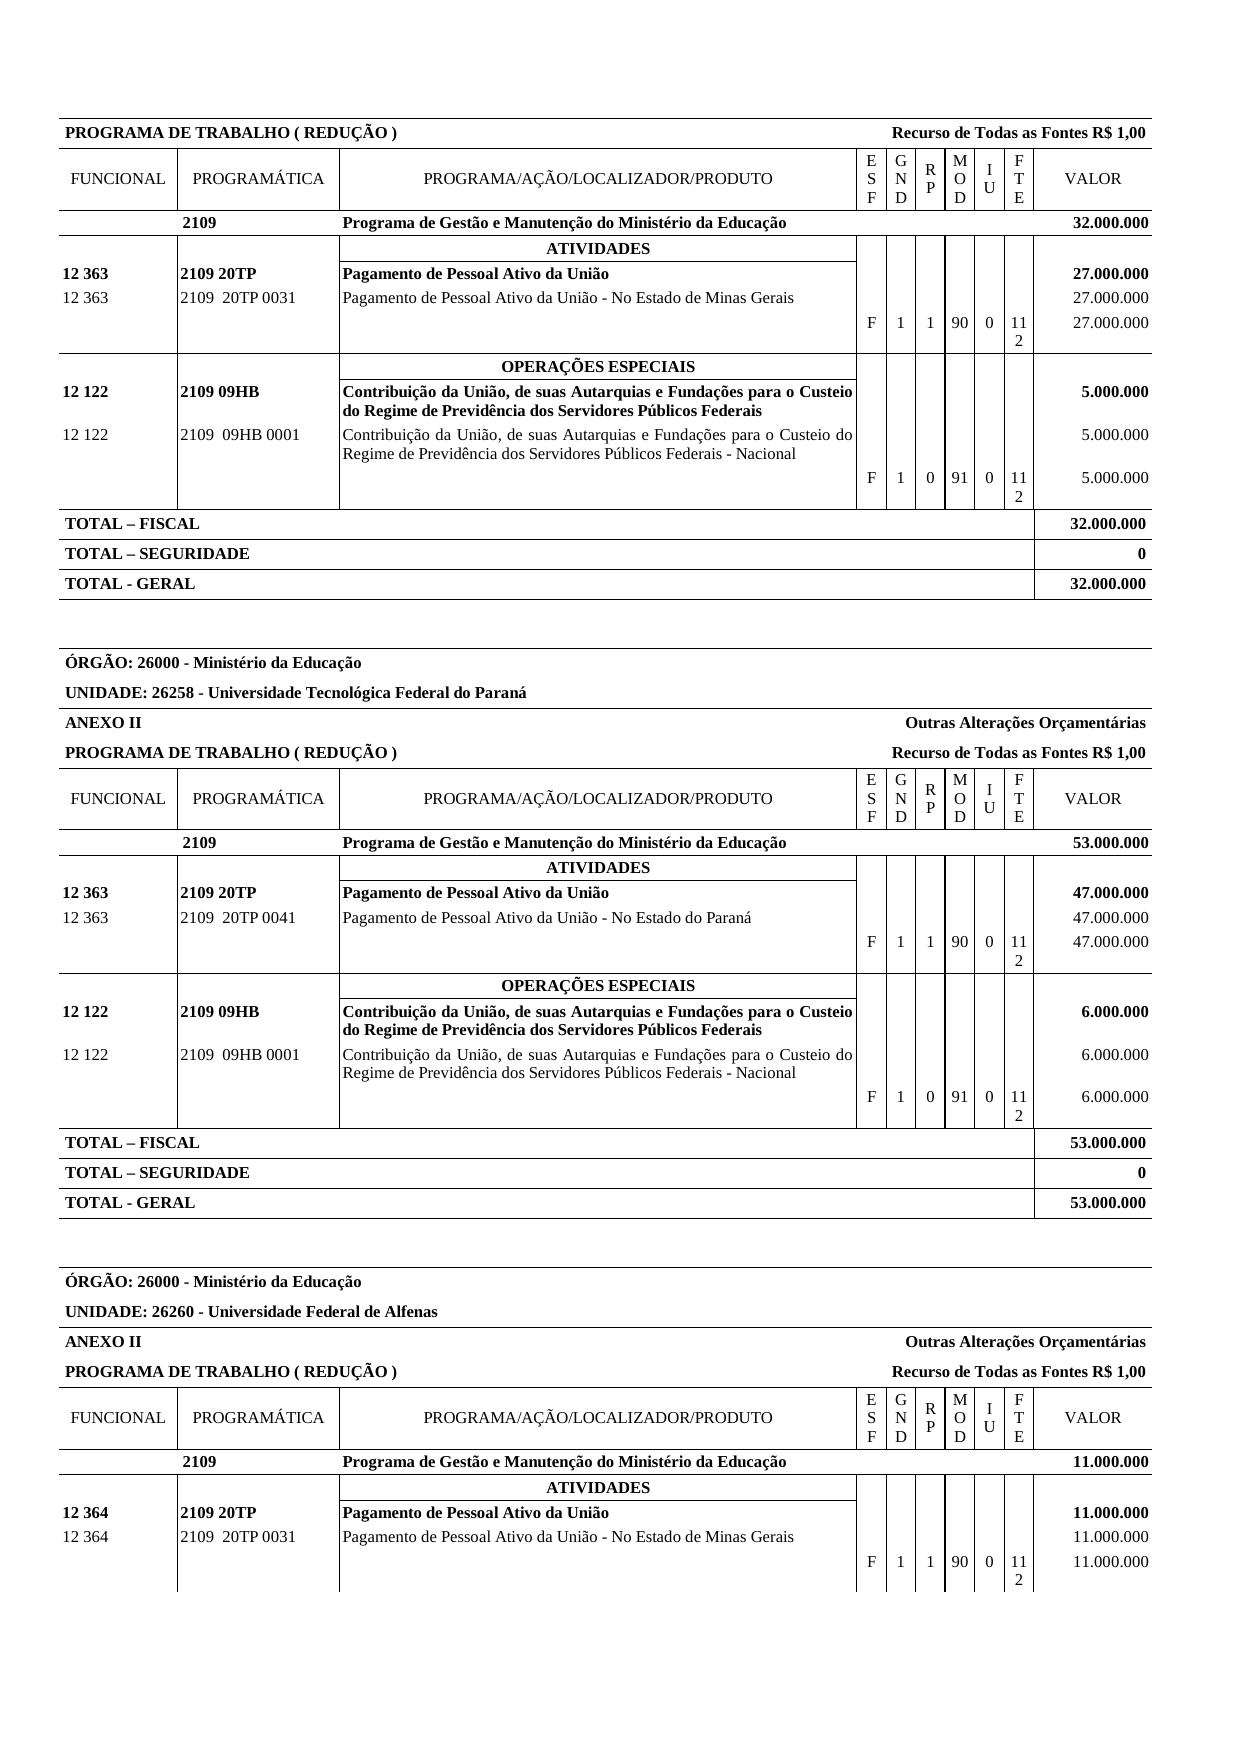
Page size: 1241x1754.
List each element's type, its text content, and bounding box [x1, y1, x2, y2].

table_cell 12 364 [59, 1500, 177, 1525]
table_cell M O D [946, 1388, 974, 1449]
table_cell R P [916, 1388, 944, 1449]
table_cell 2109 09HB 0001 [178, 1042, 339, 1085]
table_cell 112 [1005, 466, 1033, 508]
table_cell 2109 [59, 211, 339, 235]
table_cell 0 [975, 466, 1004, 508]
table_cell FUNCIONAL [59, 149, 177, 210]
table_cell 12 122 [59, 423, 177, 466]
table_cell [916, 856, 944, 880]
table_cell [887, 1042, 915, 1085]
table_cell F [857, 466, 886, 508]
table_cell Pagamento de Pessoal Ativo da União [340, 881, 856, 905]
table_cell 90 [946, 1549, 974, 1592]
table_cell [1005, 379, 1033, 423]
table_cell [887, 423, 915, 466]
table_cell [59, 236, 177, 261]
table_cell [857, 354, 886, 379]
table_cell [1005, 1500, 1033, 1525]
table_cell TOTAL - GERAL [59, 1189, 1034, 1218]
table_cell Programa de Gestão e Manutenção do Ministério da Educação [340, 211, 1034, 235]
table_cell [916, 998, 944, 1042]
table_cell PROGRAMA DE TRABALHO ( REDUÇÃO ) [59, 119, 856, 148]
table_cell [946, 379, 974, 423]
table_cell TOTAL – SEGURIDADE [59, 540, 1034, 569]
table_cell 6.000.000 [1034, 1085, 1152, 1128]
table_cell [975, 379, 1004, 423]
table_cell [178, 354, 339, 379]
table_cell F [857, 310, 886, 353]
table_cell 0 [1035, 1159, 1152, 1188]
table_cell [887, 236, 915, 261]
table_cell 12 122 [59, 379, 177, 423]
table_cell [887, 880, 915, 905]
table_cell PROGRAMA DE TRABALHO ( REDUÇÃO ) [59, 738, 856, 768]
table_cell [975, 1525, 1004, 1549]
table_cell [975, 286, 1004, 310]
table_cell [857, 1475, 886, 1499]
table_cell PROGRAMÁTICA [178, 769, 339, 829]
table_cell [1005, 354, 1033, 379]
table_cell 6.000.000 [1034, 998, 1152, 1042]
table_cell [975, 1500, 1004, 1525]
table_cell [916, 880, 944, 905]
table_cell 12 122 [59, 1042, 177, 1085]
table_cell M O D [946, 149, 974, 210]
table_cell [1034, 1475, 1152, 1499]
table_cell 6.000.000 [1034, 1042, 1152, 1085]
table_cell [178, 236, 339, 261]
table_cell 1 [916, 310, 944, 353]
table_cell 91 [946, 466, 974, 508]
table_cell [857, 880, 886, 905]
table_cell 90 [946, 310, 974, 353]
table_cell [1034, 856, 1152, 880]
table_cell [1005, 1042, 1033, 1085]
table_cell 2109 20TP [178, 1500, 339, 1525]
table_cell Outras Alterações Orçamentárias [856, 709, 1152, 738]
table_cell 2109 20TP [178, 261, 339, 286]
table_cell Operações Especiais [340, 354, 856, 379]
table_cell FUNCIONAL [59, 769, 177, 829]
table_cell [1034, 974, 1152, 998]
table_cell Operações Especiais [340, 974, 856, 998]
table_cell Pagamento de Pessoal Ativo da União - No Estado de Minas Gerais [340, 1525, 856, 1549]
table_cell I U [975, 769, 1004, 829]
table_cell [856, 1297, 1152, 1327]
table_cell 11.000.000 [1034, 1525, 1152, 1549]
table_cell F T E [1005, 769, 1033, 829]
table_cell 2109 [59, 830, 339, 854]
table_cell [1034, 354, 1152, 379]
table_cell G N D [887, 149, 915, 210]
table_cell ANEXO II [59, 1328, 856, 1357]
table_cell 12 363 [59, 261, 177, 286]
table_cell 27.000.000 [1034, 310, 1152, 353]
table_cell 53.000.000 [1034, 830, 1152, 854]
table_cell [887, 354, 915, 379]
table_cell 11.000.000 [1034, 1500, 1152, 1525]
table_cell R P [916, 769, 944, 829]
table_cell M O D [946, 769, 974, 829]
table_cell [946, 905, 974, 930]
table_cell [916, 286, 944, 310]
table_cell 1 [887, 466, 915, 508]
table_cell [59, 1085, 177, 1128]
table_cell [340, 1085, 856, 1128]
table_cell [887, 286, 915, 310]
table_cell [946, 1042, 974, 1085]
table_cell [916, 1042, 944, 1085]
table_cell [857, 379, 886, 423]
table_cell [887, 1475, 915, 1499]
table_cell Pagamento de Pessoal Ativo da União - No Estado de Minas Gerais [340, 286, 856, 310]
table_cell 32.000.000 [1034, 211, 1152, 235]
table_cell [59, 856, 177, 880]
table_cell TOTAL – FISCAL [59, 510, 1034, 538]
table_cell 32.000.000 [1035, 570, 1152, 599]
table_cell 1 [916, 930, 944, 973]
table_cell [857, 236, 886, 261]
table_cell F [857, 930, 886, 973]
table_cell Contribuição da União, de suas Autarquias e Fundações para o Custeio do Regime de Previdência dos Servidores Públicos Federais - Nacional [340, 423, 856, 466]
table_cell [946, 286, 974, 310]
table_cell [178, 1475, 339, 1499]
table_cell Pagamento de Pessoal Ativo da União [340, 1501, 856, 1525]
table_cell [1034, 600, 1152, 647]
table_cell [178, 974, 339, 998]
table_cell [887, 998, 915, 1042]
table_cell Contribuição da União, de suas Autarquias e Fundações para o Custeio do Regime de Previdência dos Servidores Públicos Federais [340, 999, 856, 1042]
table_cell [857, 856, 886, 880]
table_cell 112 [1005, 310, 1033, 353]
table_cell [178, 856, 339, 880]
table_cell 1 [887, 930, 915, 973]
table_cell Atividades [340, 236, 856, 261]
table_cell [1005, 286, 1033, 310]
table_cell 12 363 [59, 905, 177, 930]
table_cell 47.000.000 [1034, 880, 1152, 905]
table_cell 5.000.000 [1034, 379, 1152, 423]
table_cell PROGRAMA DE TRABALHO ( REDUÇÃO ) [59, 1357, 856, 1387]
table_cell [946, 423, 974, 466]
table_cell PROGRAMÁTICA [178, 149, 339, 210]
table_cell [59, 930, 177, 973]
table_cell Recurso de Todas as Fontes R$ 1,00 [856, 738, 1152, 768]
table_cell [946, 1475, 974, 1499]
table_cell 53.000.000 [1035, 1189, 1152, 1218]
table_cell [946, 1525, 974, 1549]
table_cell 53.000.000 [1035, 1129, 1152, 1158]
table_cell [975, 423, 1004, 466]
table_cell ANEXO II [59, 709, 856, 738]
table_cell 112 [1005, 930, 1033, 973]
table_cell Recurso de Todas as Fontes R$ 1,00 [856, 119, 1152, 148]
table_cell [1005, 1475, 1033, 1499]
table_cell 90 [946, 930, 974, 973]
table_cell [975, 261, 1004, 286]
table_cell [946, 880, 974, 905]
table_cell [975, 1475, 1004, 1499]
table_cell 12 364 [59, 1525, 177, 1549]
table_cell UNIDADE: 26260 - Universidade Federal de Alfenas [59, 1297, 856, 1327]
table_cell 2109 [59, 1450, 339, 1474]
table_cell 2109 20TP 0031 [178, 1525, 339, 1549]
table_cell [340, 1549, 856, 1592]
table_cell E S F [857, 149, 886, 210]
table_cell [975, 880, 1004, 905]
table_cell 47.000.000 [1034, 905, 1152, 930]
table_cell [887, 856, 915, 880]
table_cell [857, 905, 886, 930]
table_cell [1034, 1219, 1152, 1267]
table_cell [975, 1042, 1004, 1085]
table_cell [887, 974, 915, 998]
table_cell [856, 678, 1152, 707]
table_cell 1 [887, 1085, 915, 1128]
table_cell 47.000.000 [1034, 930, 1152, 973]
table_cell [59, 1475, 177, 1499]
table_cell [1005, 905, 1033, 930]
table_cell [857, 1042, 886, 1085]
table_cell [59, 974, 177, 998]
table_cell [916, 354, 944, 379]
table_cell 32.000.000 [1035, 510, 1152, 538]
table_cell [1034, 236, 1152, 261]
table_cell Programa de Gestão e Manutenção do Ministério da Educação [340, 830, 1034, 854]
table_cell [946, 998, 974, 1042]
table_cell 0 [916, 1085, 944, 1128]
table_cell [178, 1085, 339, 1128]
table_cell [1005, 1525, 1033, 1549]
table_cell Programa de Gestão e Manutenção do Ministério da Educação [340, 1450, 1034, 1474]
table_cell R P [916, 149, 944, 210]
table_cell [975, 236, 1004, 261]
table_cell [975, 998, 1004, 1042]
table_cell PROGRAMÁTICA [178, 1388, 339, 1449]
table_cell [916, 1475, 944, 1499]
table_cell [887, 1525, 915, 1549]
table_cell [946, 1500, 974, 1525]
table_cell 27.000.000 [1034, 261, 1152, 286]
table_cell VALOR [1034, 1388, 1152, 1449]
table_cell I U [975, 1388, 1004, 1449]
table_cell [1005, 423, 1033, 466]
table_cell [887, 905, 915, 930]
table_cell PROGRAMA/AÇÃO/LOCALIZADOR/PRODUTO [340, 1388, 856, 1449]
table_cell 2109 20TP 0031 [178, 286, 339, 310]
table_cell G N D [887, 769, 915, 829]
table_cell FUNCIONAL [59, 1388, 177, 1449]
table_cell [178, 466, 339, 508]
table_cell UNIDADE: 26258 - Universidade Tecnológica Federal do Paraná [59, 678, 856, 707]
table_cell [59, 1219, 1034, 1267]
table_cell [946, 236, 974, 261]
table_cell 2109 20TP 0041 [178, 905, 339, 930]
table_cell [857, 1525, 886, 1549]
table_cell 2109 09HB 0001 [178, 423, 339, 466]
table_cell [59, 466, 177, 508]
table_cell Atividades [340, 1475, 856, 1499]
table_cell [916, 236, 944, 261]
table_cell [857, 261, 886, 286]
table_cell 0 [975, 930, 1004, 973]
table_cell [946, 974, 974, 998]
table_cell [946, 354, 974, 379]
table_cell [857, 423, 886, 466]
table_cell [1005, 261, 1033, 286]
table_cell [857, 1500, 886, 1525]
table_cell [59, 310, 177, 353]
table_cell [975, 905, 1004, 930]
table_cell [916, 379, 944, 423]
table_cell [1005, 236, 1033, 261]
table_cell ÓRGÃO: 26000 - Ministério da Educação [59, 1268, 1152, 1297]
table_cell PROGRAMA/AÇÃO/LOCALIZADOR/PRODUTO [340, 769, 856, 829]
table_cell 12 122 [59, 998, 177, 1042]
table_cell [340, 930, 856, 973]
table_cell 1 [916, 1549, 944, 1592]
table_cell 2109 09HB [178, 998, 339, 1042]
table_cell [916, 423, 944, 466]
table_cell 0 [975, 1549, 1004, 1592]
table_cell F T E [1005, 1388, 1033, 1449]
table_cell 11.000.000 [1034, 1549, 1152, 1592]
table_cell 0 [916, 466, 944, 508]
table_cell [1005, 856, 1033, 880]
table_cell [916, 1525, 944, 1549]
table_cell E S F [857, 1388, 886, 1449]
table_cell 0 [975, 310, 1004, 353]
table_cell VALOR [1034, 769, 1152, 829]
table_cell 5.000.000 [1034, 466, 1152, 508]
table_cell TOTAL – SEGURIDADE [59, 1159, 1034, 1188]
table_cell [857, 286, 886, 310]
table_cell 112 [1005, 1085, 1033, 1128]
table_cell [916, 261, 944, 286]
table_cell [178, 310, 339, 353]
table_cell Recurso de Todas as Fontes R$ 1,00 [856, 1357, 1152, 1387]
table_cell 112 [1005, 1549, 1033, 1592]
table_cell [59, 1549, 177, 1592]
table_cell 1 [887, 1549, 915, 1592]
table_cell TOTAL – FISCAL [59, 1129, 1034, 1158]
table_cell [340, 310, 856, 353]
table_cell E S F [857, 769, 886, 829]
table_cell Outras Alterações Orçamentárias [856, 1328, 1152, 1357]
table_cell [946, 856, 974, 880]
table_cell Contribuição da União, de suas Autarquias e Fundações para o Custeio do Regime de Previdência dos Servidores Públicos Federais [340, 380, 856, 423]
table_cell F T E [1005, 149, 1033, 210]
table_cell [916, 905, 944, 930]
table_cell [975, 974, 1004, 998]
table_cell [916, 974, 944, 998]
table_cell [975, 856, 1004, 880]
table_cell 11.000.000 [1034, 1450, 1152, 1474]
table_cell F [857, 1085, 886, 1128]
table_cell PROGRAMA/AÇÃO/LOCALIZADOR/PRODUTO [340, 149, 856, 210]
table_cell TOTAL - GERAL [59, 570, 1034, 599]
table_cell 5.000.000 [1034, 423, 1152, 466]
table_cell [887, 1500, 915, 1525]
table_cell 2109 09HB [178, 379, 339, 423]
table_cell [946, 261, 974, 286]
table_cell [59, 354, 177, 379]
table_cell F [857, 1549, 886, 1592]
table_cell [1005, 974, 1033, 998]
table_cell Contribuição da União, de suas Autarquias e Fundações para o Custeio do Regime de Previdência dos Servidores Públicos Federais - Nacional [340, 1042, 856, 1085]
table_cell [857, 974, 886, 998]
table_cell 91 [946, 1085, 974, 1128]
table_cell Pagamento de Pessoal Ativo da União - No Estado do Paraná [340, 905, 856, 930]
table_cell [178, 930, 339, 973]
table_cell Atividades [340, 856, 856, 880]
table_cell 0 [975, 1085, 1004, 1128]
table_cell [1005, 998, 1033, 1042]
table_cell VALOR [1034, 149, 1152, 210]
table_cell [178, 1549, 339, 1592]
table_cell ÓRGÃO: 26000 - Ministério da Educação [59, 649, 1152, 677]
table_cell [887, 261, 915, 286]
table_cell [857, 998, 886, 1042]
table_cell 0 [1035, 540, 1152, 569]
table_cell [1005, 880, 1033, 905]
table_cell 12 363 [59, 286, 177, 310]
table_cell [340, 466, 856, 508]
table_cell [916, 1500, 944, 1525]
table_cell 12 363 [59, 880, 177, 905]
table_cell 1 [887, 310, 915, 353]
table_cell Pagamento de Pessoal Ativo da União [340, 262, 856, 286]
table_cell I U [975, 149, 1004, 210]
table_cell [59, 600, 1034, 647]
table_cell [975, 354, 1004, 379]
table_cell 2109 20TP [178, 880, 339, 905]
table_cell [887, 379, 915, 423]
table_cell 27.000.000 [1034, 286, 1152, 310]
table_cell G N D [887, 1388, 915, 1449]
